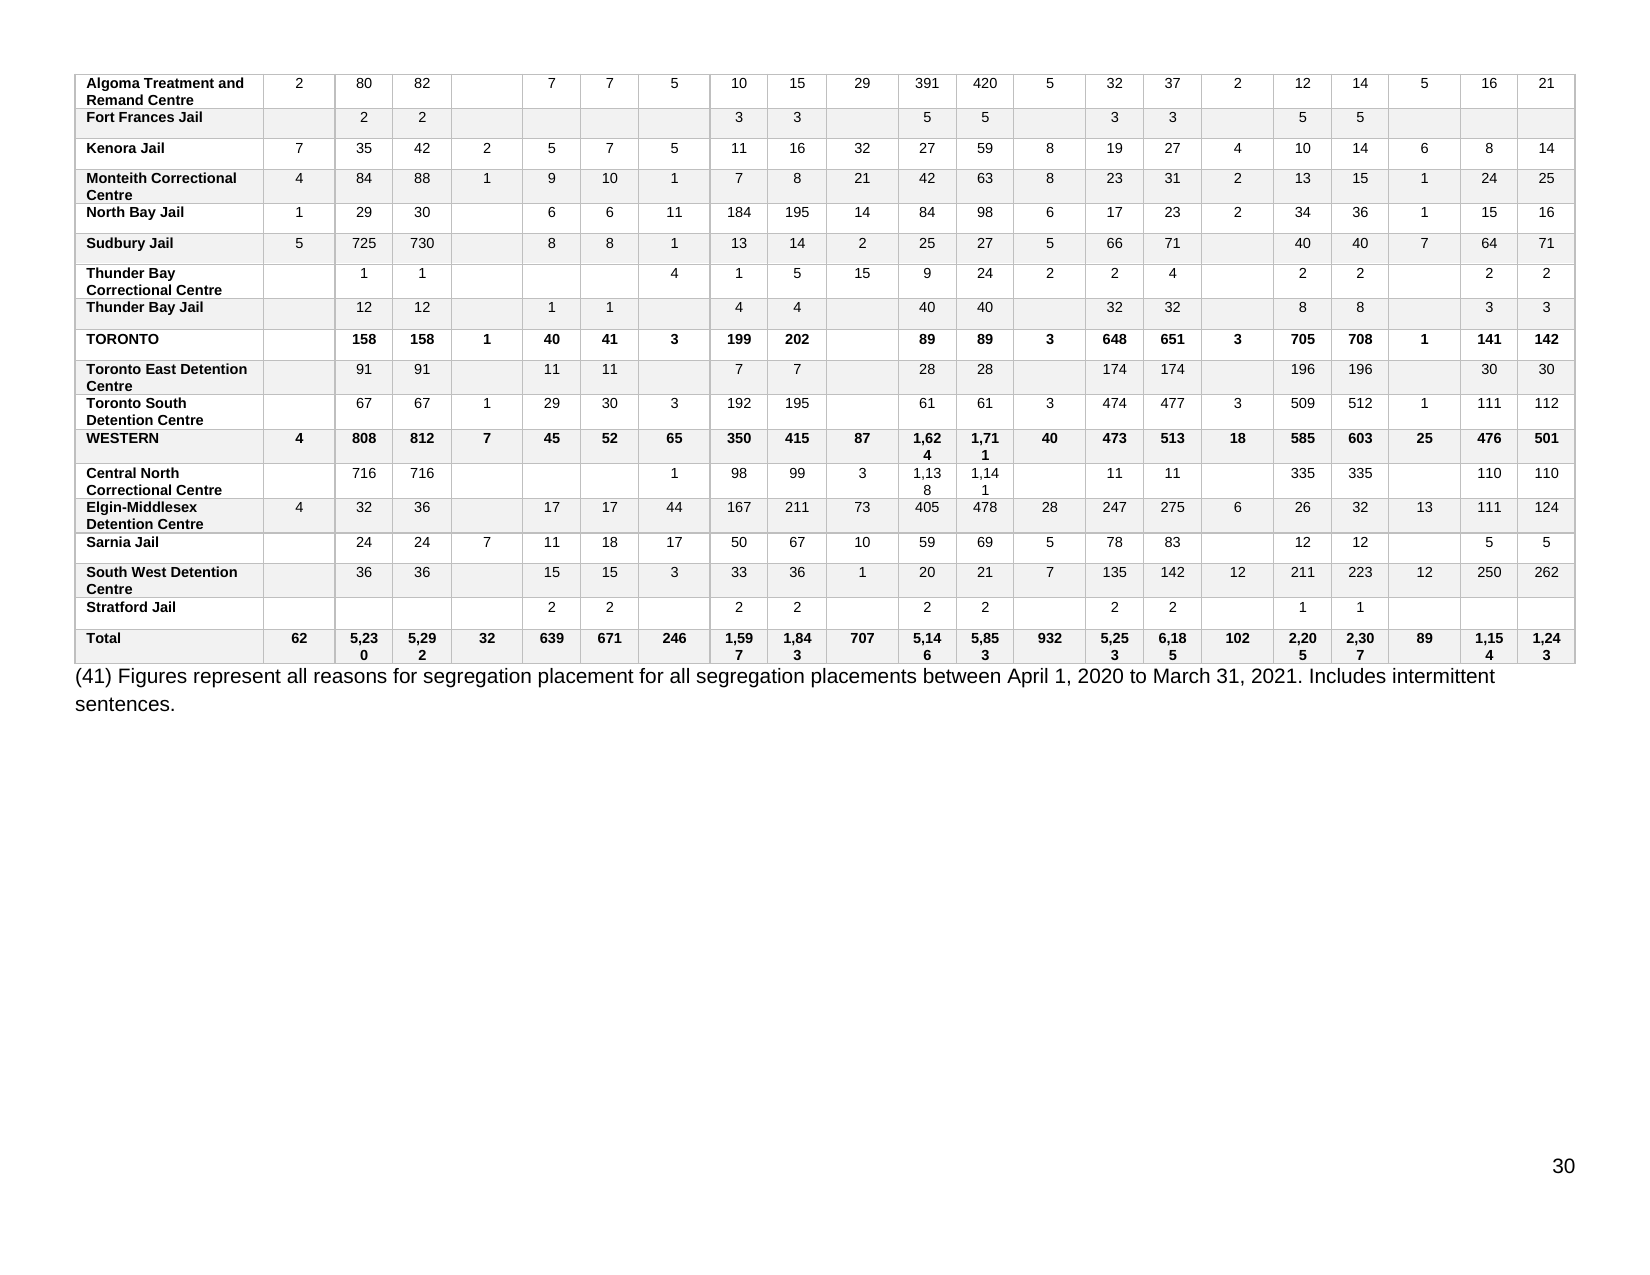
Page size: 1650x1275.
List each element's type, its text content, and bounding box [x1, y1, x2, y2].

table_cell 82 [393, 75, 451, 108]
table_cell 30 [1461, 361, 1517, 394]
table_cell 2 [1274, 265, 1331, 298]
table_cell 40 [523, 330, 580, 359]
table_cell 7 [768, 361, 826, 394]
table_cell 648 [1086, 330, 1143, 359]
table_cell 2 [523, 598, 580, 628]
table_cell 1,138 [899, 464, 956, 498]
table_cell 651 [1144, 330, 1201, 359]
table_cell Toronto South Detention Centre [76, 395, 263, 429]
table_cell 2 [1518, 265, 1574, 298]
table_cell 91 [336, 361, 392, 394]
table_cell [1518, 598, 1574, 628]
table_cell [1202, 361, 1273, 394]
table_cell 67 [336, 395, 392, 429]
table_cell [264, 464, 334, 498]
table_cell 405 [899, 499, 956, 532]
table_cell 3 [711, 109, 767, 138]
table_cell Elgin-Middlesex Detention Centre [76, 499, 263, 532]
table_cell 6 [1389, 139, 1460, 168]
table_cell 5 [639, 139, 709, 168]
table_cell [264, 265, 334, 298]
table_cell 8 [523, 234, 580, 263]
table_cell 11 [523, 361, 580, 394]
table_cell 708 [1332, 330, 1388, 359]
table_cell WESTERN [76, 430, 263, 463]
table_cell 40 [1274, 234, 1331, 263]
table_cell 36 [393, 499, 451, 532]
table_cell 730 [393, 234, 451, 263]
table_cell 192 [711, 395, 767, 429]
table_cell [264, 330, 334, 359]
table_cell 11 [581, 361, 638, 394]
table_cell 17 [523, 499, 580, 532]
table_cell 29 [827, 75, 898, 108]
table_cell Central North Correctional Centre [76, 464, 263, 498]
table_cell [452, 564, 522, 597]
table_cell 8 [581, 234, 638, 263]
table_cell 32 [827, 139, 898, 168]
table_cell 111 [1461, 499, 1517, 532]
table_cell 2 [264, 75, 334, 108]
table_cell 78 [1086, 534, 1143, 563]
table_cell 32 [336, 499, 392, 532]
table_cell 83 [1144, 534, 1201, 563]
table_cell 67 [393, 395, 451, 429]
table_cell North Bay Jail [76, 204, 263, 233]
table_cell [1389, 464, 1460, 498]
table_cell 4 [711, 299, 767, 329]
table_cell 4 [264, 499, 334, 532]
table_cell 211 [1274, 564, 1331, 597]
table_cell 350 [711, 430, 767, 463]
table_cell 35 [336, 139, 392, 168]
table_cell Thunder Bay Jail [76, 299, 263, 329]
table_cell 1 [711, 265, 767, 298]
table_cell 30 [581, 395, 638, 429]
table_cell 158 [336, 330, 392, 359]
table_cell 1,597 [711, 630, 767, 663]
table_cell 2 [336, 109, 392, 138]
table_cell 1,243 [1518, 630, 1574, 663]
table_cell 33 [711, 564, 767, 597]
table_cell 29 [523, 395, 580, 429]
table_cell 1 [827, 564, 898, 597]
table_cell 28 [957, 361, 1013, 394]
table_cell 89 [899, 330, 956, 359]
table_cell 37 [1144, 75, 1201, 108]
table_cell [452, 299, 522, 329]
table_cell 275 [1144, 499, 1201, 532]
table_cell 14 [1518, 139, 1574, 168]
table_cell [827, 299, 898, 329]
table_cell 8 [1014, 170, 1085, 203]
table_cell 158 [393, 330, 451, 359]
table_cell 585 [1274, 430, 1331, 463]
table_cell [581, 265, 638, 298]
table_cell 5 [1389, 75, 1460, 108]
table_cell [1389, 109, 1460, 138]
table_cell 111 [1461, 395, 1517, 429]
table_cell 262 [1518, 564, 1574, 597]
table_cell 61 [899, 395, 956, 429]
table_cell 142 [1518, 330, 1574, 359]
table_cell Fort Frances Jail [76, 109, 263, 138]
table_cell 12 [1274, 75, 1331, 108]
table_cell [581, 464, 638, 498]
table_cell [452, 204, 522, 233]
table_cell 41 [581, 330, 638, 359]
table_cell [452, 361, 522, 394]
table_cell 391 [899, 75, 956, 108]
table_cell 8 [768, 170, 826, 203]
table_cell [1389, 361, 1460, 394]
table_cell [1014, 464, 1085, 498]
table_cell 67 [768, 534, 826, 563]
table_cell 2 [581, 598, 638, 628]
table_cell 5 [1014, 534, 1085, 563]
table_cell 27 [957, 234, 1013, 263]
table_cell 2 [1144, 598, 1201, 628]
table_cell 65 [639, 430, 709, 463]
table_cell [827, 361, 898, 394]
table_cell 5 [768, 265, 826, 298]
table_cell 15 [523, 564, 580, 597]
table_cell 5 [264, 234, 334, 263]
table_cell 91 [393, 361, 451, 394]
table_cell 2 [452, 139, 522, 168]
table_cell 15 [1332, 170, 1388, 203]
table_cell 21 [957, 564, 1013, 597]
table_cell [1202, 265, 1273, 298]
table_cell 196 [1332, 361, 1388, 394]
table_cell 5 [899, 109, 956, 138]
table_cell 12 [1389, 564, 1460, 597]
table_cell 1,154 [1461, 630, 1517, 663]
table_cell 335 [1274, 464, 1331, 498]
table_cell 2 [1202, 170, 1273, 203]
table_cell 7 [1389, 234, 1460, 263]
table_cell [639, 109, 709, 138]
table_cell 1 [264, 204, 334, 233]
table_cell 23 [1086, 170, 1143, 203]
table_cell 36 [336, 564, 392, 597]
table_cell [452, 109, 522, 138]
table_cell [1202, 234, 1273, 263]
table_cell 671 [581, 630, 638, 663]
table_cell 716 [336, 464, 392, 498]
table_cell 3 [827, 464, 898, 498]
table_cell 5,253 [1086, 630, 1143, 663]
table_cell [523, 109, 580, 138]
table_cell 5 [523, 139, 580, 168]
table_cell 34 [1274, 204, 1331, 233]
table_cell 6 [581, 204, 638, 233]
table_cell 513 [1144, 430, 1201, 463]
table_cell 932 [1014, 630, 1085, 663]
table_cell 15 [768, 75, 826, 108]
table_cell 808 [336, 430, 392, 463]
table_cell 36 [768, 564, 826, 597]
table_cell [452, 234, 522, 263]
table_cell 7 [711, 361, 767, 394]
table_cell 26 [1274, 499, 1331, 532]
table_cell [639, 598, 709, 628]
table_cell 603 [1332, 430, 1388, 463]
table_cell Toronto East Detention Centre [76, 361, 263, 394]
table_cell [264, 534, 334, 563]
table_cell Kenora Jail [76, 139, 263, 168]
table_cell 7 [452, 534, 522, 563]
table_cell 2 [1461, 265, 1517, 298]
table_cell 11 [711, 139, 767, 168]
table_cell 10 [827, 534, 898, 563]
table_cell [452, 499, 522, 532]
table_cell South West Detention Centre [76, 564, 263, 597]
table_cell 5 [639, 75, 709, 108]
table_cell 36 [1332, 204, 1388, 233]
table_cell [1014, 598, 1085, 628]
table_cell 8 [1014, 139, 1085, 168]
table_cell 1 [452, 330, 522, 359]
table_cell [523, 265, 580, 298]
table_cell 2 [899, 598, 956, 628]
table_cell 5 [1461, 534, 1517, 563]
table_cell 9 [523, 170, 580, 203]
table_cell 23 [1144, 204, 1201, 233]
table_cell 98 [711, 464, 767, 498]
table_cell 3 [768, 109, 826, 138]
table_cell 6,185 [1144, 630, 1201, 663]
table_cell 124 [1518, 499, 1574, 532]
table_cell [523, 464, 580, 498]
table_cell 4 [264, 170, 334, 203]
table_cell 32 [452, 630, 522, 663]
table_cell 716 [393, 464, 451, 498]
table_cell 9 [899, 265, 956, 298]
table_cell 10 [1274, 139, 1331, 168]
table_cell 84 [336, 170, 392, 203]
table_cell 27 [899, 139, 956, 168]
table_cell 7 [581, 139, 638, 168]
table_cell Thunder Bay Correctional Centre [76, 265, 263, 298]
table_cell 250 [1461, 564, 1517, 597]
table_cell Monteith Correctional Centre [76, 170, 263, 203]
table_cell 31 [1144, 170, 1201, 203]
table_cell 15 [1461, 204, 1517, 233]
table_cell 6 [523, 204, 580, 233]
table_cell 87 [827, 430, 898, 463]
table_cell 8 [1461, 139, 1517, 168]
table_cell 1 [452, 170, 522, 203]
table_cell 88 [393, 170, 451, 203]
table_cell 11 [1086, 464, 1143, 498]
table_cell 98 [957, 204, 1013, 233]
table_cell 5,146 [899, 630, 956, 663]
table_cell 7 [711, 170, 767, 203]
table_cell [1389, 534, 1460, 563]
table_cell 45 [523, 430, 580, 463]
table_cell 14 [768, 234, 826, 263]
table_cell [1202, 598, 1273, 628]
table_cell 478 [957, 499, 1013, 532]
table_cell 5 [1518, 534, 1574, 563]
table_cell 8 [1274, 299, 1331, 329]
table_cell 476 [1461, 430, 1517, 463]
table_cell 202 [768, 330, 826, 359]
table_cell [827, 330, 898, 359]
table_cell 5 [957, 109, 1013, 138]
table_cell [1389, 598, 1460, 628]
table_cell [827, 395, 898, 429]
table_cell 84 [899, 204, 956, 233]
table_cell 36 [393, 564, 451, 597]
table_cell 195 [768, 204, 826, 233]
table_cell 28 [899, 361, 956, 394]
table_cell 40 [1332, 234, 1388, 263]
table_cell 32 [1144, 299, 1201, 329]
table_cell 2 [957, 598, 1013, 628]
table_cell Sarnia Jail [76, 534, 263, 563]
table_cell [639, 299, 709, 329]
table_cell 80 [336, 75, 392, 108]
table_cell 15 [827, 265, 898, 298]
table_cell 5 [1274, 109, 1331, 138]
table_cell 11 [639, 204, 709, 233]
table_cell [1014, 361, 1085, 394]
table_cell 1 [393, 265, 451, 298]
table_cell 16 [768, 139, 826, 168]
table_cell 10 [581, 170, 638, 203]
table_cell 725 [336, 234, 392, 263]
table_cell 14 [827, 204, 898, 233]
table_cell 184 [711, 204, 767, 233]
table_cell 2 [393, 109, 451, 138]
table_cell 44 [639, 499, 709, 532]
table_cell 64 [1461, 234, 1517, 263]
table_cell 32 [1086, 299, 1143, 329]
table_cell [264, 109, 334, 138]
table_cell 27 [1144, 139, 1201, 168]
table_cell 13 [1274, 170, 1331, 203]
table_cell 61 [957, 395, 1013, 429]
table_cell 66 [1086, 234, 1143, 263]
table_cell 4 [1144, 265, 1201, 298]
table_cell [452, 464, 522, 498]
table_cell 102 [1202, 630, 1273, 663]
table_cell [452, 265, 522, 298]
table_cell 477 [1144, 395, 1201, 429]
table_cell 812 [393, 430, 451, 463]
table_cell [827, 109, 898, 138]
table_cell 17 [581, 499, 638, 532]
table_cell 42 [899, 170, 956, 203]
table_cell 24 [393, 534, 451, 563]
table_cell [1389, 265, 1460, 298]
table_cell 110 [1461, 464, 1517, 498]
table_cell 2 [1086, 598, 1143, 628]
table_cell 25 [1389, 430, 1460, 463]
table_cell [264, 361, 334, 394]
text (41) Figures represent all reasons for segregation placement for all segregation placements between April 1, 2020 to March 31, 2021. Includes intermittent sentences. [75, 664, 1575, 716]
table_cell 1 [336, 265, 392, 298]
table_cell 28 [1014, 499, 1085, 532]
table_cell [1389, 299, 1460, 329]
table_cell 1,843 [768, 630, 826, 663]
table_cell 40 [957, 299, 1013, 329]
table_cell 30 [393, 204, 451, 233]
table_cell 6 [1202, 499, 1273, 532]
table_cell 20 [899, 564, 956, 597]
table_cell 12 [336, 299, 392, 329]
table_cell 21 [827, 170, 898, 203]
table_cell 4 [264, 430, 334, 463]
table_cell [1461, 598, 1517, 628]
table_cell 501 [1518, 430, 1574, 463]
table_cell [1202, 464, 1273, 498]
table_cell 32 [1086, 75, 1143, 108]
table_cell 5 [1014, 75, 1085, 108]
table_cell 40 [1014, 430, 1085, 463]
table_cell 1 [1389, 204, 1460, 233]
table_cell 223 [1332, 564, 1388, 597]
table_cell 19 [1086, 139, 1143, 168]
table_cell 7 [264, 139, 334, 168]
table_cell 199 [711, 330, 767, 359]
table_cell 1 [639, 234, 709, 263]
table_cell Sudbury Jail [76, 234, 263, 263]
table_cell [827, 598, 898, 628]
table_cell 10 [711, 75, 767, 108]
table_cell 246 [639, 630, 709, 663]
table_cell 110 [1518, 464, 1574, 498]
table_cell 1 [523, 299, 580, 329]
table_cell [393, 598, 451, 628]
table_cell 174 [1144, 361, 1201, 394]
table_cell 141 [1461, 330, 1517, 359]
table_cell [1014, 109, 1085, 138]
table_cell 24 [336, 534, 392, 563]
table_cell 2 [1086, 265, 1143, 298]
table_cell [264, 299, 334, 329]
table_cell 5 [1014, 234, 1085, 263]
table_cell 1 [1389, 330, 1460, 359]
table_cell 4 [639, 265, 709, 298]
table_cell 12 [1332, 534, 1388, 563]
table_cell 8 [1332, 299, 1388, 329]
table_cell 15 [581, 564, 638, 597]
table_cell 142 [1144, 564, 1201, 597]
table_cell 3 [1014, 395, 1085, 429]
table_cell 59 [899, 534, 956, 563]
table_cell 3 [1202, 330, 1273, 359]
table_cell [264, 395, 334, 429]
table_cell 12 [1274, 534, 1331, 563]
table_cell 247 [1086, 499, 1143, 532]
table_cell 705 [1274, 330, 1331, 359]
table_cell 2 [1332, 265, 1388, 298]
table_cell 135 [1086, 564, 1143, 597]
table_cell 415 [768, 430, 826, 463]
table_cell 12 [1202, 564, 1273, 597]
table_cell 3 [639, 395, 709, 429]
table_cell 167 [711, 499, 767, 532]
table_cell 13 [711, 234, 767, 263]
table_cell 1 [1389, 170, 1460, 203]
table_cell 3 [1518, 299, 1574, 329]
table_cell 4 [1202, 139, 1273, 168]
table_cell 5,292 [393, 630, 451, 663]
table_cell [264, 564, 334, 597]
table_cell 509 [1274, 395, 1331, 429]
table_cell [452, 598, 522, 628]
table_cell 11 [1144, 464, 1201, 498]
table_cell 69 [957, 534, 1013, 563]
table_cell 2 [827, 234, 898, 263]
table_cell 112 [1518, 395, 1574, 429]
table_cell 1 [639, 170, 709, 203]
table_cell 7 [452, 430, 522, 463]
table_cell 1 [1274, 598, 1331, 628]
table_cell 174 [1086, 361, 1143, 394]
table_cell [452, 75, 522, 108]
table_cell 195 [768, 395, 826, 429]
table_cell 59 [957, 139, 1013, 168]
table_cell [1461, 109, 1517, 138]
table_cell 639 [523, 630, 580, 663]
table_cell 24 [1461, 170, 1517, 203]
table_cell [336, 598, 392, 628]
table_cell 5,853 [957, 630, 1013, 663]
table_cell 16 [1518, 204, 1574, 233]
table_cell 50 [711, 534, 767, 563]
table_cell 89 [1389, 630, 1460, 663]
table_cell 25 [899, 234, 956, 263]
table_cell 1 [1332, 598, 1388, 628]
table_cell 7 [1014, 564, 1085, 597]
table_cell 2,307 [1332, 630, 1388, 663]
table_cell 30 [1518, 361, 1574, 394]
table_cell 474 [1086, 395, 1143, 429]
table_cell 2 [768, 598, 826, 628]
table_cell 62 [264, 630, 334, 663]
table_cell 99 [768, 464, 826, 498]
table_cell [1202, 299, 1273, 329]
table_cell 1 [452, 395, 522, 429]
table_cell 89 [957, 330, 1013, 359]
table_cell 2 [1014, 265, 1085, 298]
table_cell 3 [1461, 299, 1517, 329]
table_cell 24 [957, 265, 1013, 298]
table_cell 473 [1086, 430, 1143, 463]
table_cell 1,711 [957, 430, 1013, 463]
table_cell 6 [1014, 204, 1085, 233]
table_cell 63 [957, 170, 1013, 203]
table_cell [1014, 299, 1085, 329]
table_cell 73 [827, 499, 898, 532]
table_cell 18 [1202, 430, 1273, 463]
table_cell 1 [581, 299, 638, 329]
table_cell 211 [768, 499, 826, 532]
table_cell 3 [639, 564, 709, 597]
table_cell [581, 109, 638, 138]
table_cell 14 [1332, 75, 1388, 108]
table_cell [1202, 534, 1273, 563]
table_cell 3 [1086, 109, 1143, 138]
table_cell 17 [639, 534, 709, 563]
table_cell 25 [1518, 170, 1574, 203]
table_cell 13 [1389, 499, 1460, 532]
table_cell 29 [336, 204, 392, 233]
table_cell 1,624 [899, 430, 956, 463]
table_cell 7 [581, 75, 638, 108]
table_cell 42 [393, 139, 451, 168]
table_cell 52 [581, 430, 638, 463]
table_cell 7 [523, 75, 580, 108]
table_cell 1 [1389, 395, 1460, 429]
table_cell Total [76, 630, 263, 663]
table_cell 4 [768, 299, 826, 329]
table_cell [1518, 109, 1574, 138]
table_cell [639, 361, 709, 394]
table_cell 3 [1144, 109, 1201, 138]
table_cell 2 [711, 598, 767, 628]
table_cell [264, 598, 334, 628]
table_cell 11 [523, 534, 580, 563]
table_cell 335 [1332, 464, 1388, 498]
table_cell 14 [1332, 139, 1388, 168]
table_cell 2,205 [1274, 630, 1331, 663]
table_cell 18 [581, 534, 638, 563]
table_cell 2 [1202, 75, 1273, 108]
table_cell 420 [957, 75, 1013, 108]
table_cell 12 [393, 299, 451, 329]
table_cell 196 [1274, 361, 1331, 394]
table_cell [1202, 109, 1273, 138]
table_cell 16 [1461, 75, 1517, 108]
table_cell 2 [1202, 204, 1273, 233]
table_cell 512 [1332, 395, 1388, 429]
table_cell 5,230 [336, 630, 392, 663]
table_cell 3 [639, 330, 709, 359]
table_cell 707 [827, 630, 898, 663]
table_cell 3 [1202, 395, 1273, 429]
table_cell 1,141 [957, 464, 1013, 498]
table_cell 3 [1014, 330, 1085, 359]
table_cell 5 [1332, 109, 1388, 138]
table_cell Stratford Jail [76, 598, 263, 628]
table_cell 17 [1086, 204, 1143, 233]
table_cell Algoma Treatment and Remand Centre [76, 75, 263, 108]
table_cell 32 [1332, 499, 1388, 532]
table_cell 40 [899, 299, 956, 329]
table_cell 71 [1144, 234, 1201, 263]
table_cell 21 [1518, 75, 1574, 108]
table_cell 71 [1518, 234, 1574, 263]
table_cell 1 [639, 464, 709, 498]
table_cell TORONTO [76, 330, 263, 359]
